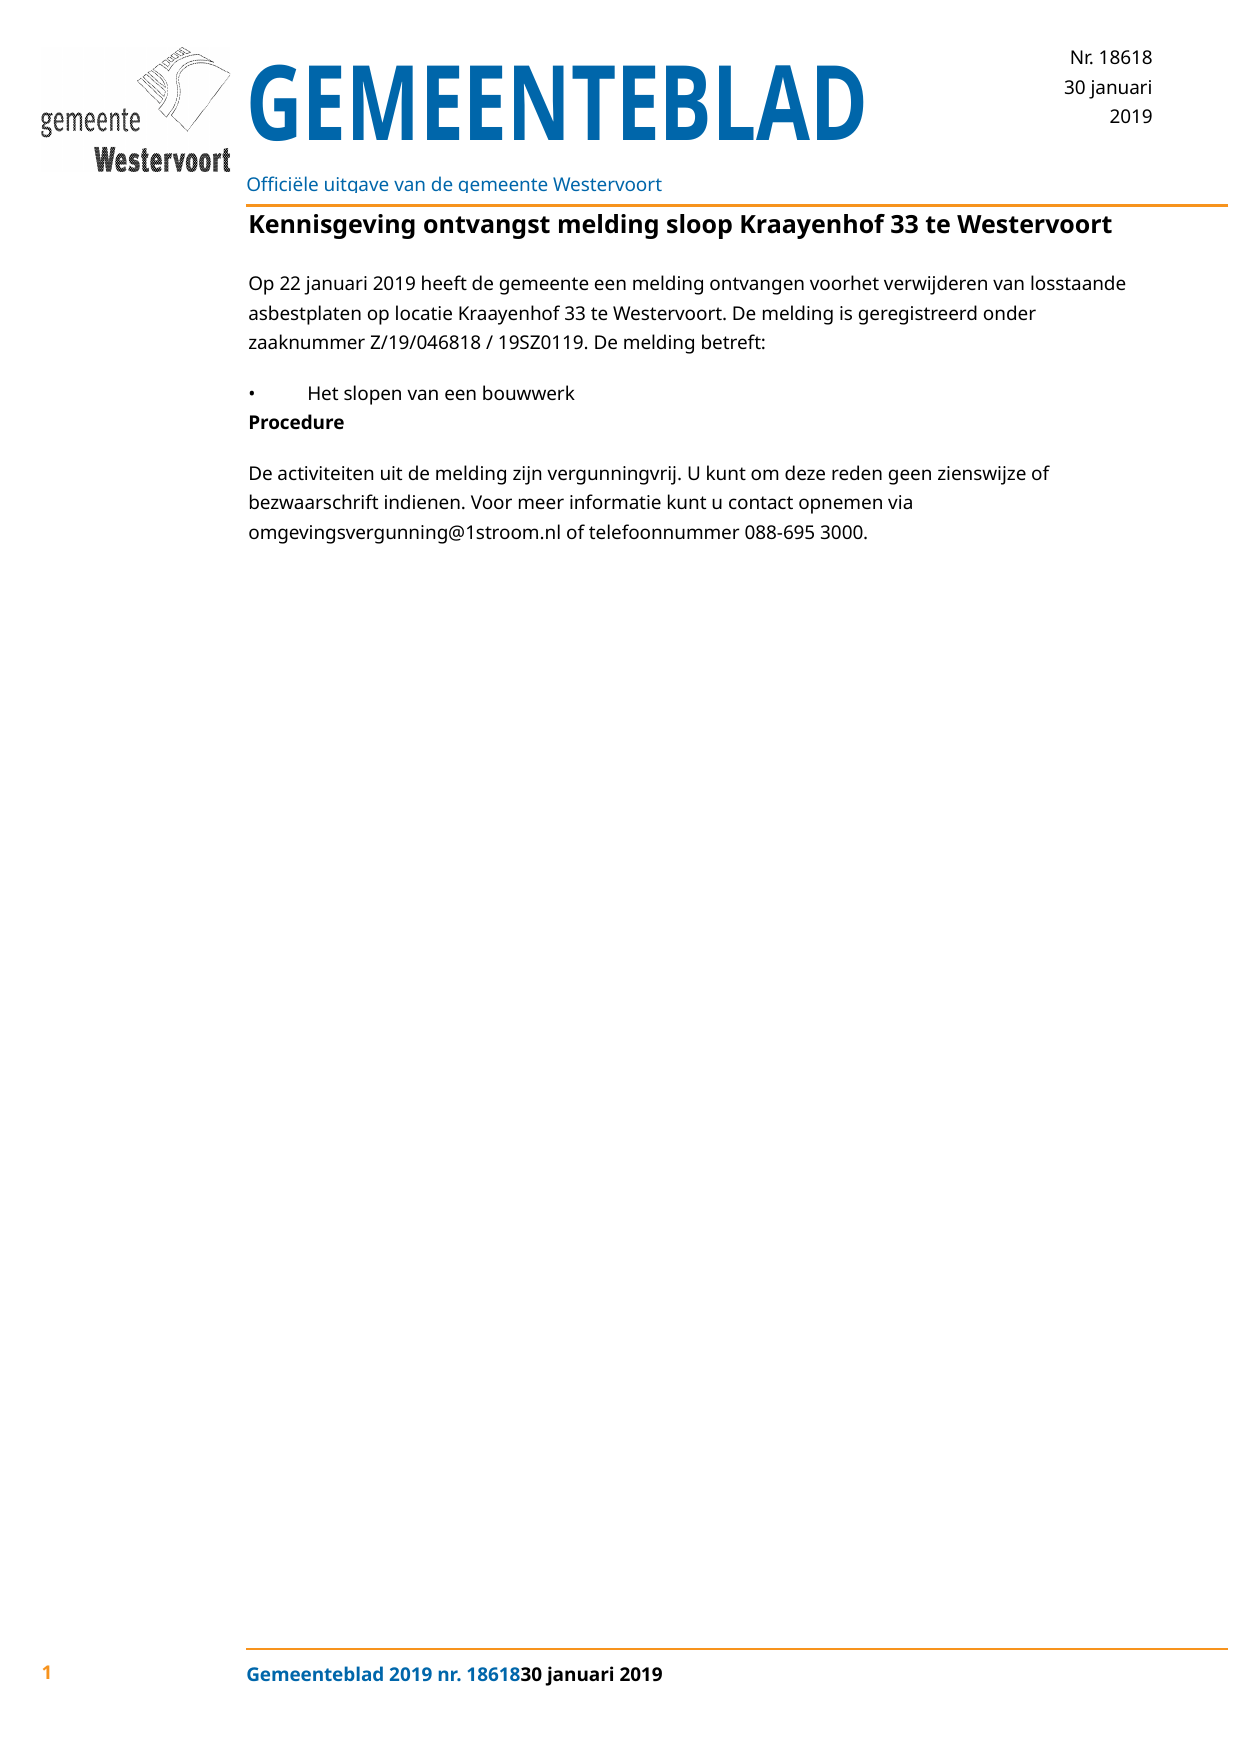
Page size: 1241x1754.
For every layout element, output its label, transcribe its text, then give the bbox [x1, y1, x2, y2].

text Op 22 januari 2019 heeft de gemeente een melding ontvangen voorhet verwijderen van losstaande asbestplaten op locatie Kraayenhof 33 te Westervoort. De melding is geregistreerd onder zaaknummer Z/19/046818 / 19SZ0119. De melding betreft: [248, 270, 1152, 355]
list Het slopen van een bouwwerk [248, 380, 1152, 406]
text Kennisgeving ontvangst melding sloop Kraayenhof 33 te Westervoort [248, 207, 1152, 241]
text Procedure [248, 409, 1152, 435]
picture [41, 47, 231, 172]
text De activiteiten uit de melding zijn vergunningvrij. U kunt om deze reden geen zienswijze of bezwaarschrift indienen. Voor meer informatie kunt u contact opnemen via omgevingsvergunning@1stroom.nl of telefoonnummer 088-695 3000. [248, 460, 1152, 545]
